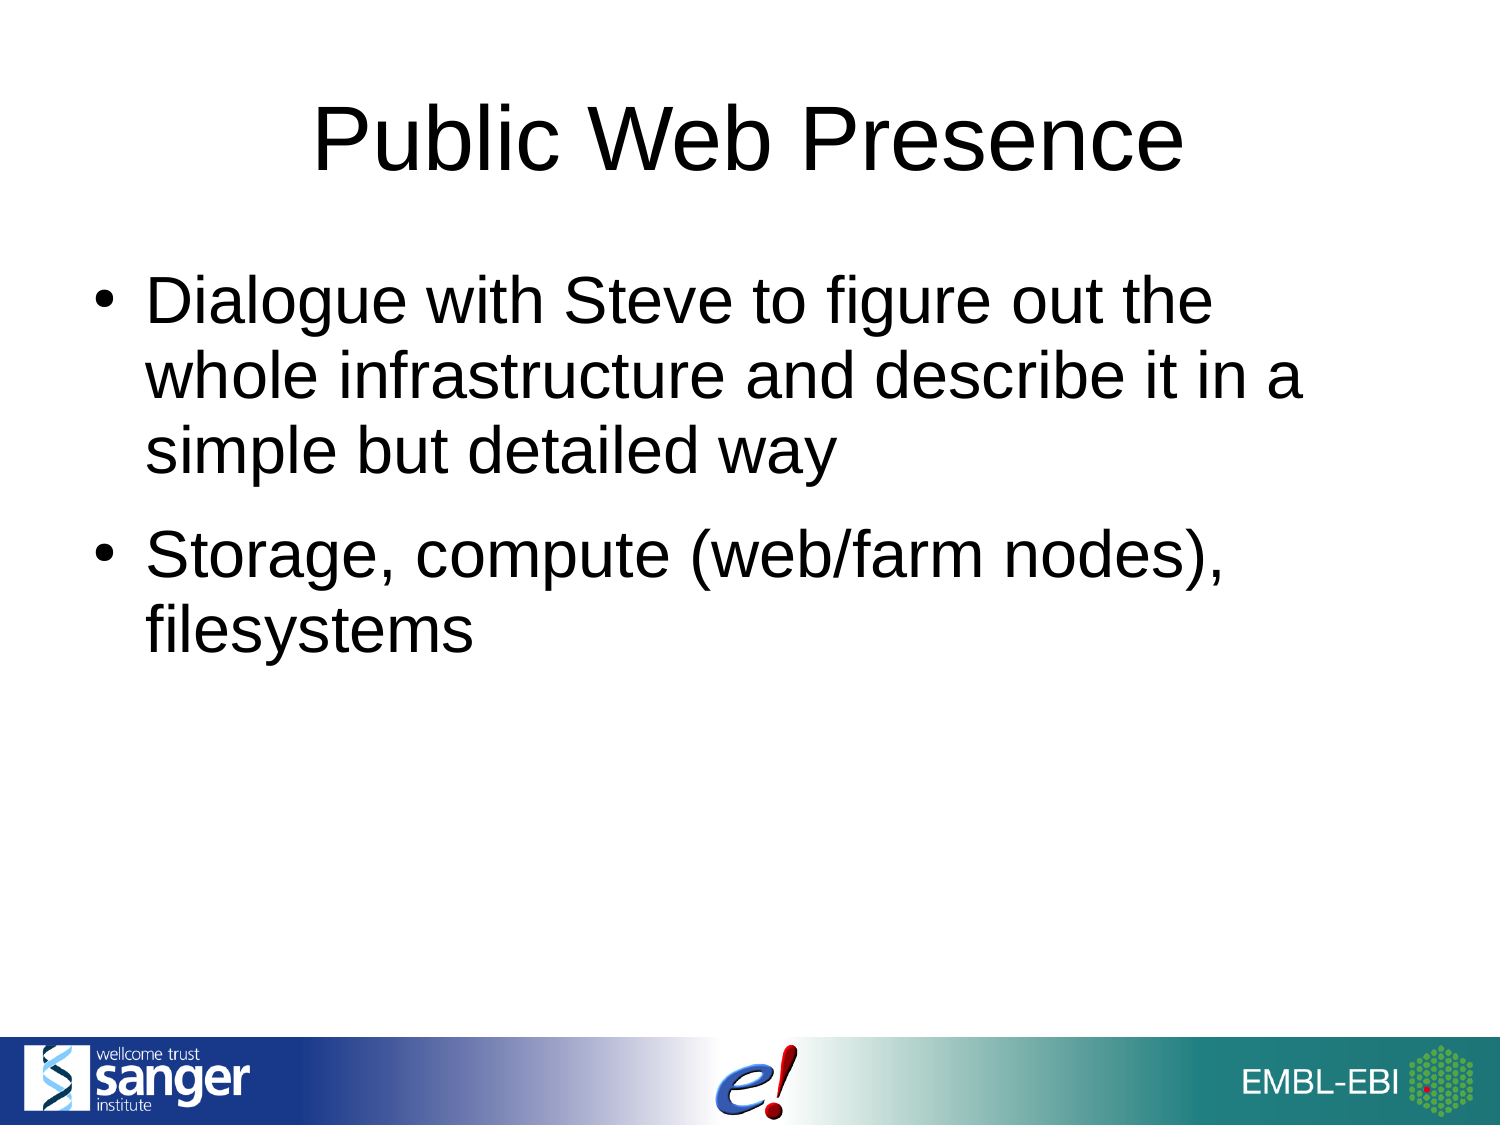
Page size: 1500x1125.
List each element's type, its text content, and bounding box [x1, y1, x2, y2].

title Public Web Presence [75, 44, 1425, 233]
picture [0, 1037, 1500, 1125]
list Dialogue with Steve to figure out the whole infrastructure and describe it in a simple but detailed way Storage, compute (web/farm nodes), filesystems [75, 263, 1395, 916]
